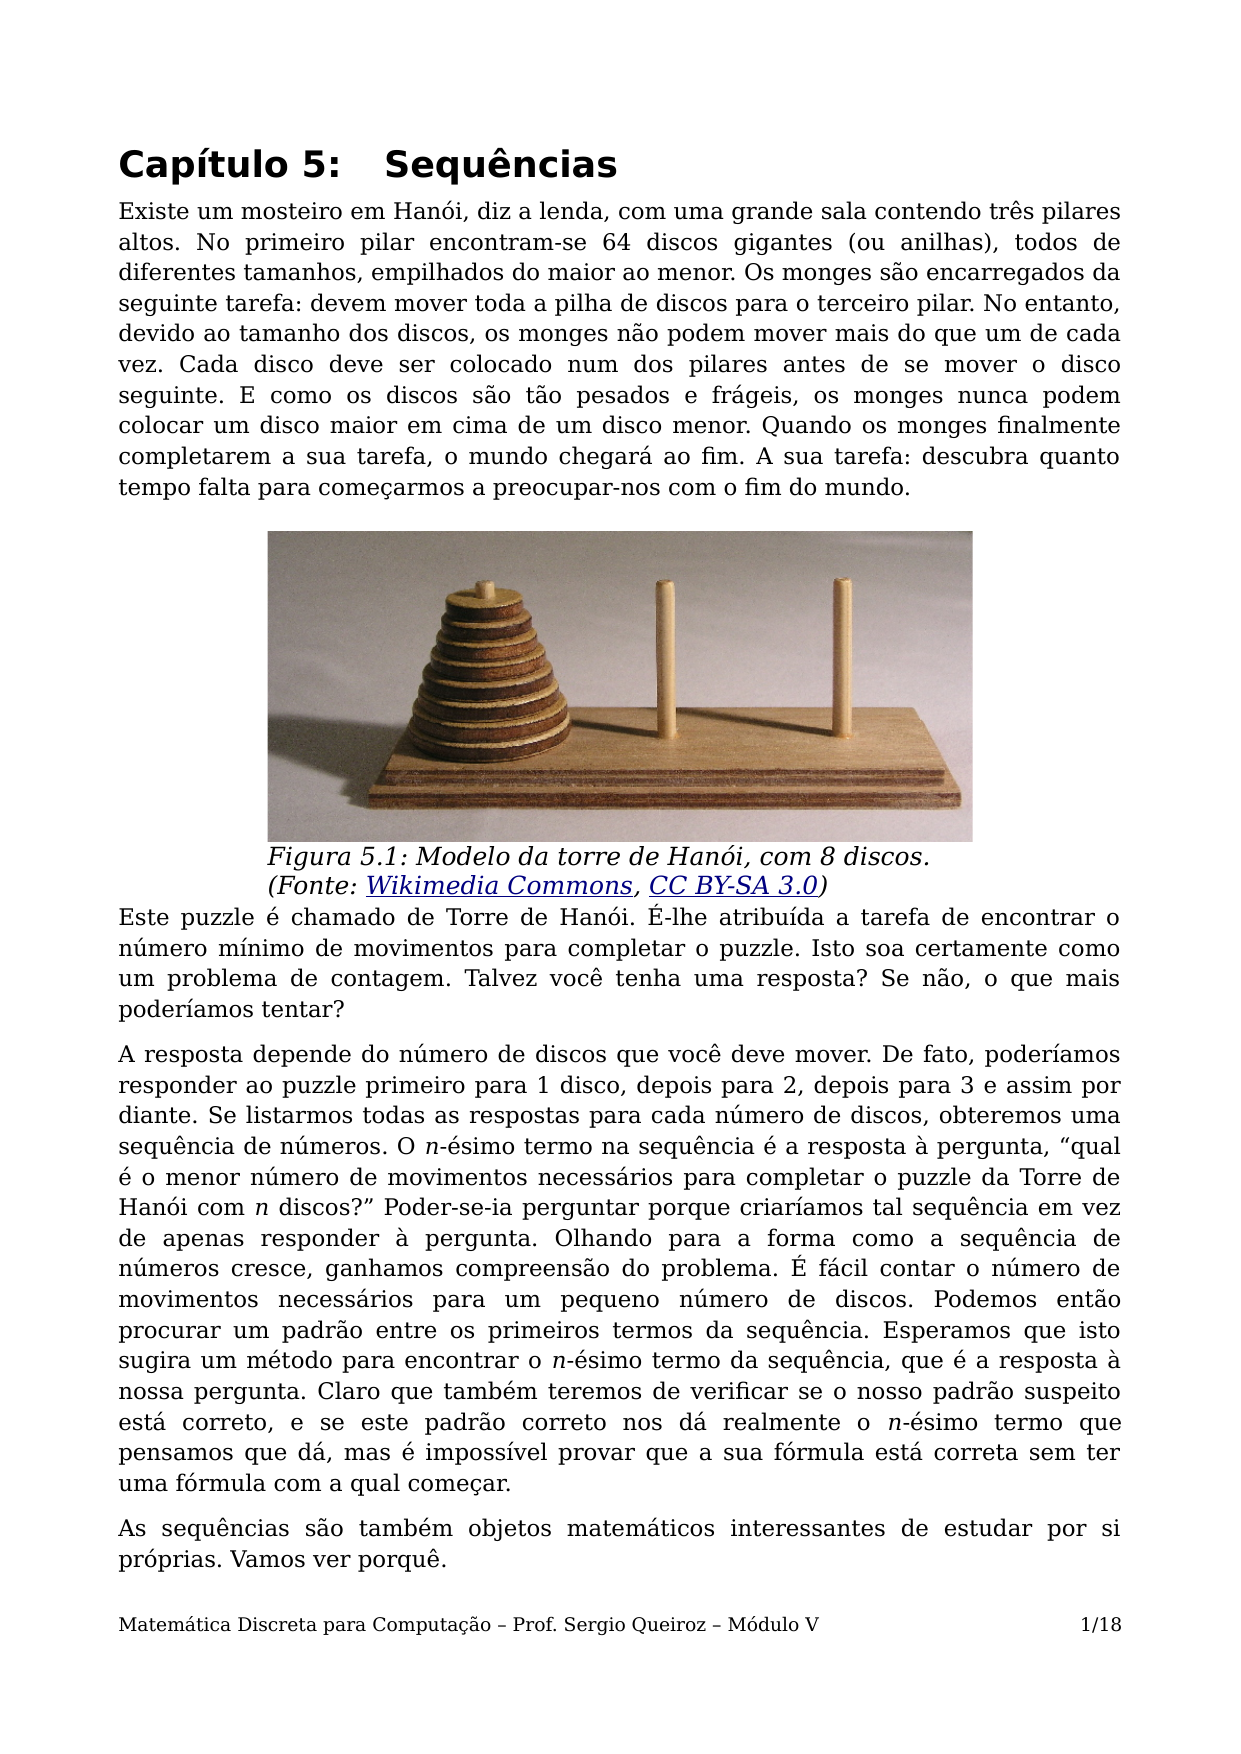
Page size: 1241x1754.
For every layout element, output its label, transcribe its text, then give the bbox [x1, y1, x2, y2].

text As sequências são também objetos matemáticos interessantes de estudar por si próprias. Vamos ver porquê. [118, 1515, 1122, 1572]
text Figura 5.1: Modelo da torre de Hanói, com 8 discos. (Fonte: Wikimedia Commons, CC BY-SA 3.0) [267, 842, 973, 900]
picture [267, 531, 973, 842]
text Este puzzle é chamado de Torre de Hanói. É-lhe atribuída a tarefa de encontrar o número mínimo de movimentos para completar o puzzle. Isto soa certamente como um problema de contagem. Talvez você tenha uma resposta? Se não, o que mais poderíamos tentar? [118, 519, 1122, 1023]
subtitle Sequências [118, 143, 1122, 186]
text Existe um mosteiro em Hanói, diz a lenda, com uma grande sala contendo três pilares altos. No primeiro pilar encontram-se 64 discos gigantes (ou anilhas), todos de diferentes tamanhos, empilhados do maior ao menor. Os monges são encarregados da seguinte tarefa: devem mover toda a pilha de discos para o terceiro pilar. No entanto, devido ao tamanho dos discos, os monges não podem mover mais do que um de cada vez. Cada disco deve ser colocado num dos pilares antes de se mover o disco seguinte. E como os discos são tão pesados e frágeis, os monges nunca podem colocar um disco maior em cima de um disco menor. Quando os monges finalmente completarem a sua tarefa, o mundo chegará ao fim. A sua tarefa: descubra quanto tempo falta para começarmos a preocupar-nos com o fim do mundo. [118, 198, 1122, 500]
text A resposta depende do número de discos que você deve mover. De fato, poderíamos responder ao puzzle primeiro para 1 disco, depois para 2, depois para 3 e assim por diante. Se listarmos todas as respostas para cada número de discos, obteremos uma sequência de números. O n-ésimo termo na sequência é a resposta à pergunta, “qual é o menor número de movimentos necessários para completar o puzzle da Torre de Hanói com n discos?” Poder-se-ia perguntar porque criaríamos tal sequência em vez de apenas responder à pergunta. Olhando para a forma como a sequência de números cresce, ganhamos compreensão do problema. É fácil contar o número de movimentos necessários para um pequeno número de discos. Podemos então procurar um padrão entre os primeiros termos da sequência. Esperamos que isto sugira um método para encontrar o n-ésimo termo da sequência, que é a resposta à nossa pergunta. Claro que também teremos de verificar se o nosso padrão suspeito está correto, e se este padrão correto nos dá realmente o n-ésimo termo que pensamos que dá, mas é impossível provar que a sua fórmula está correta sem ter uma fórmula com a qual começar. [118, 1041, 1122, 1497]
